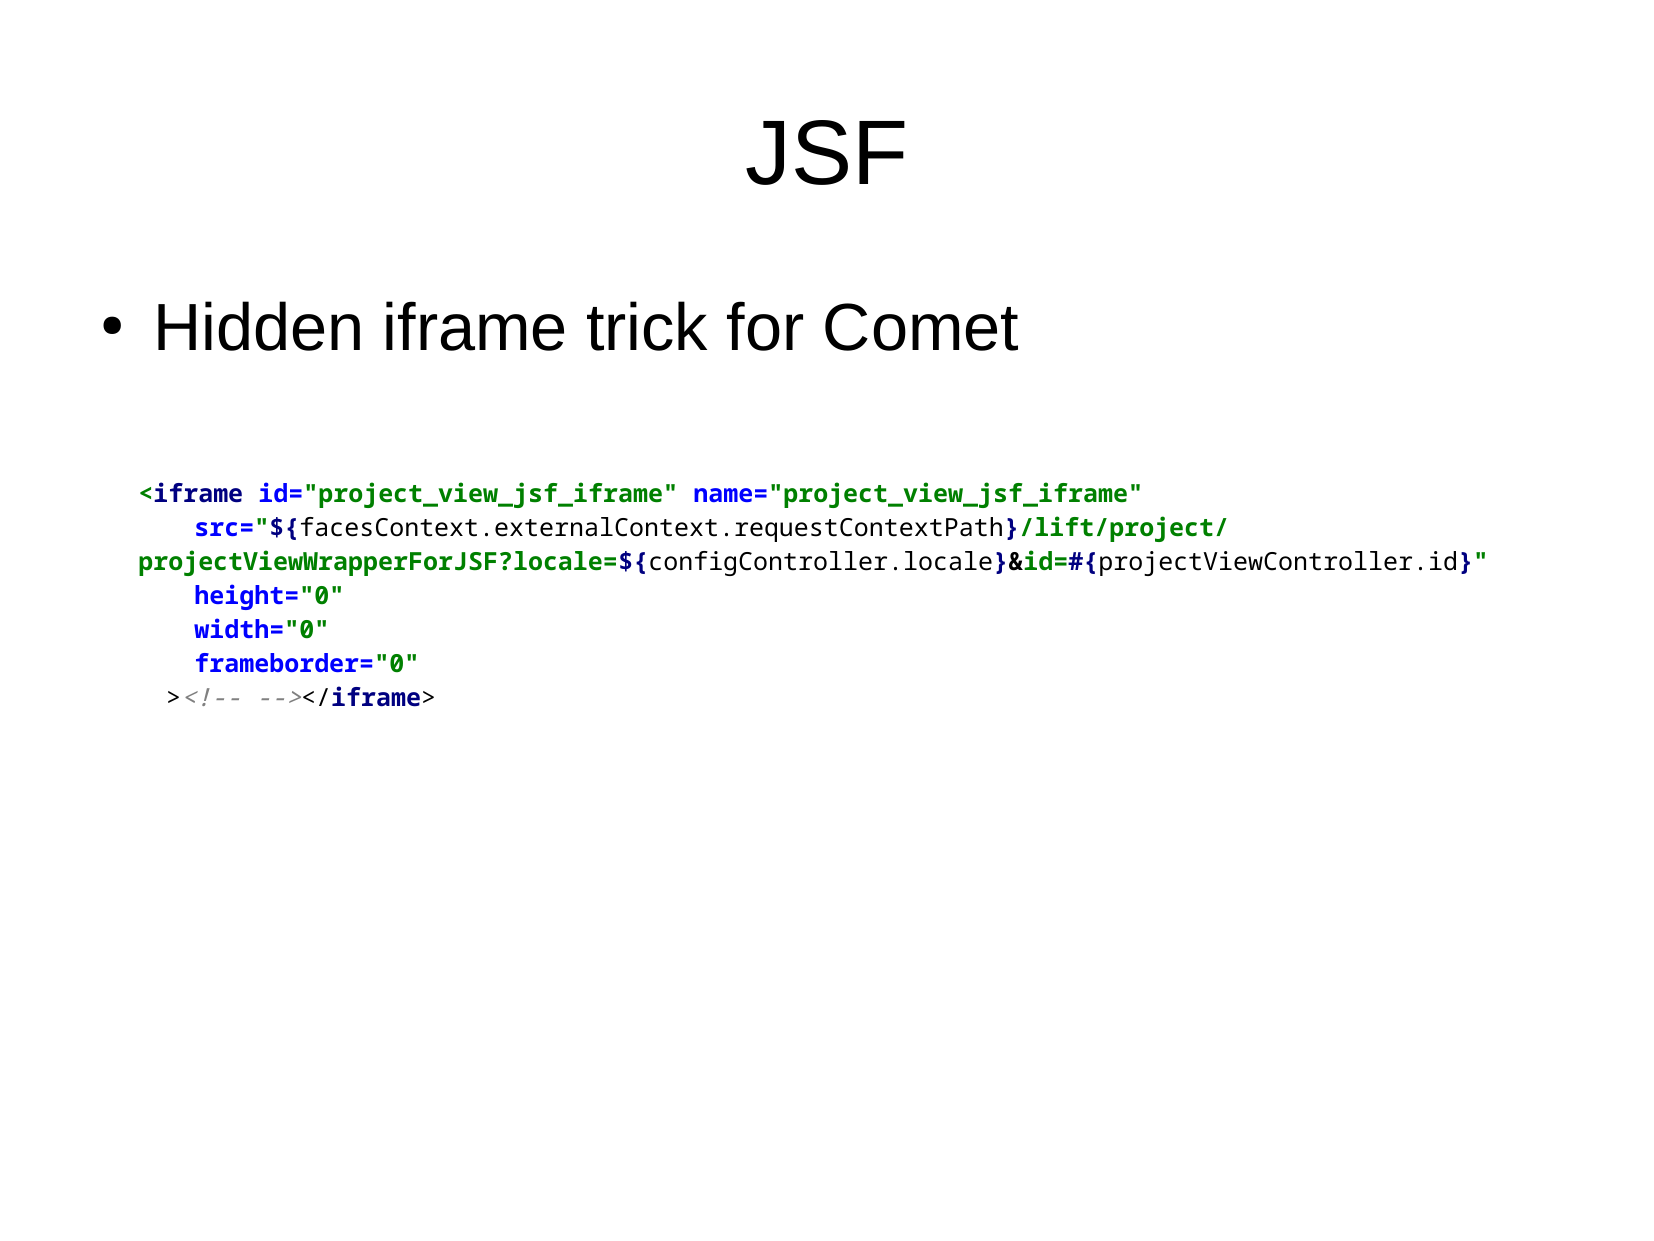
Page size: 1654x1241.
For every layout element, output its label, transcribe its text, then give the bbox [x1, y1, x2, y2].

list Hidden iframe trick for Comet [82, 290, 1571, 384]
title JSF [82, 49, 1571, 257]
text_box <iframe id="project_view_jsf_iframe" name="project_view_jsf_iframe" src="${facesContext.externalContext.requestContextPath}/lift/project/projectViewWrapperForJSF?locale=${configController.locale}&id=#{projectViewController.id}" height="0" width="0" frameborder="0" ><!-- --></iframe> [123, 468, 1529, 718]
